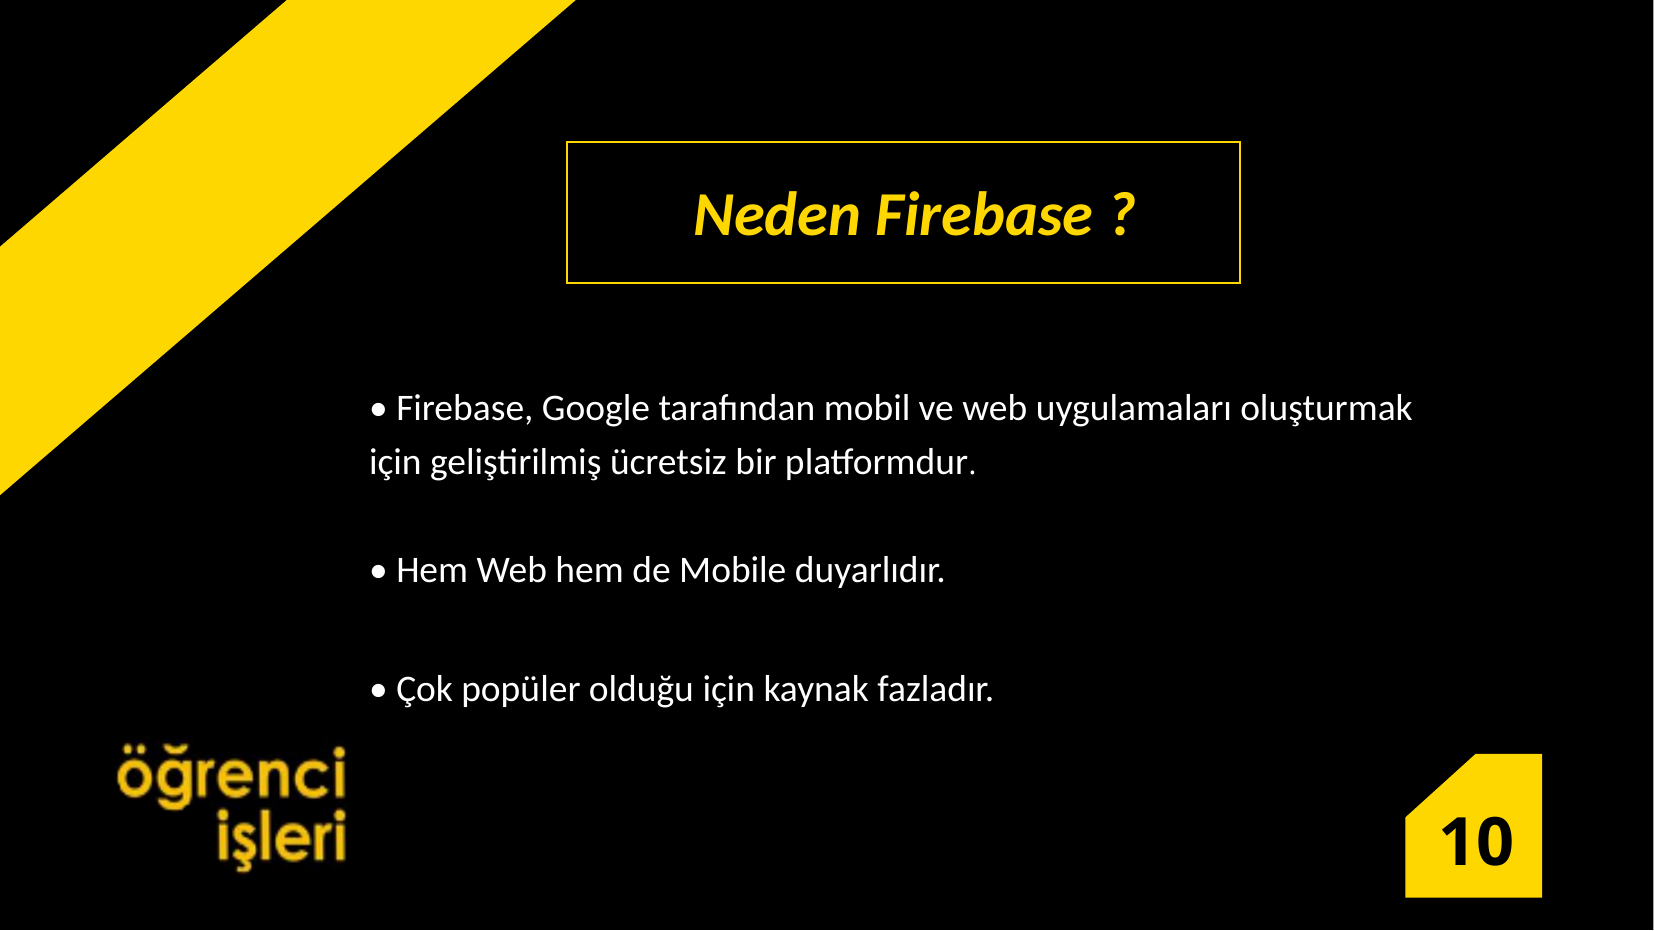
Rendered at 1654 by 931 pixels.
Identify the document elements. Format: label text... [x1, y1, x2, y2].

text_box [0, 0, 576, 496]
text_box Neden Firebase ? [496, 165, 1335, 256]
text_box 10 [1423, 791, 1543, 887]
text_box • Firebase, Google tarafından mobil ve web uygulamaları oluşturmak için geliştirilmiş ücretsiz bir platformdur. • Hem Web hem de Mobile duyarlıdır. • Çok popüler olduğu için kaynak fazladır. [354, 366, 1477, 717]
text_box [1434, 753, 1543, 791]
text_box [1405, 801, 1543, 898]
picture [70, 708, 420, 929]
